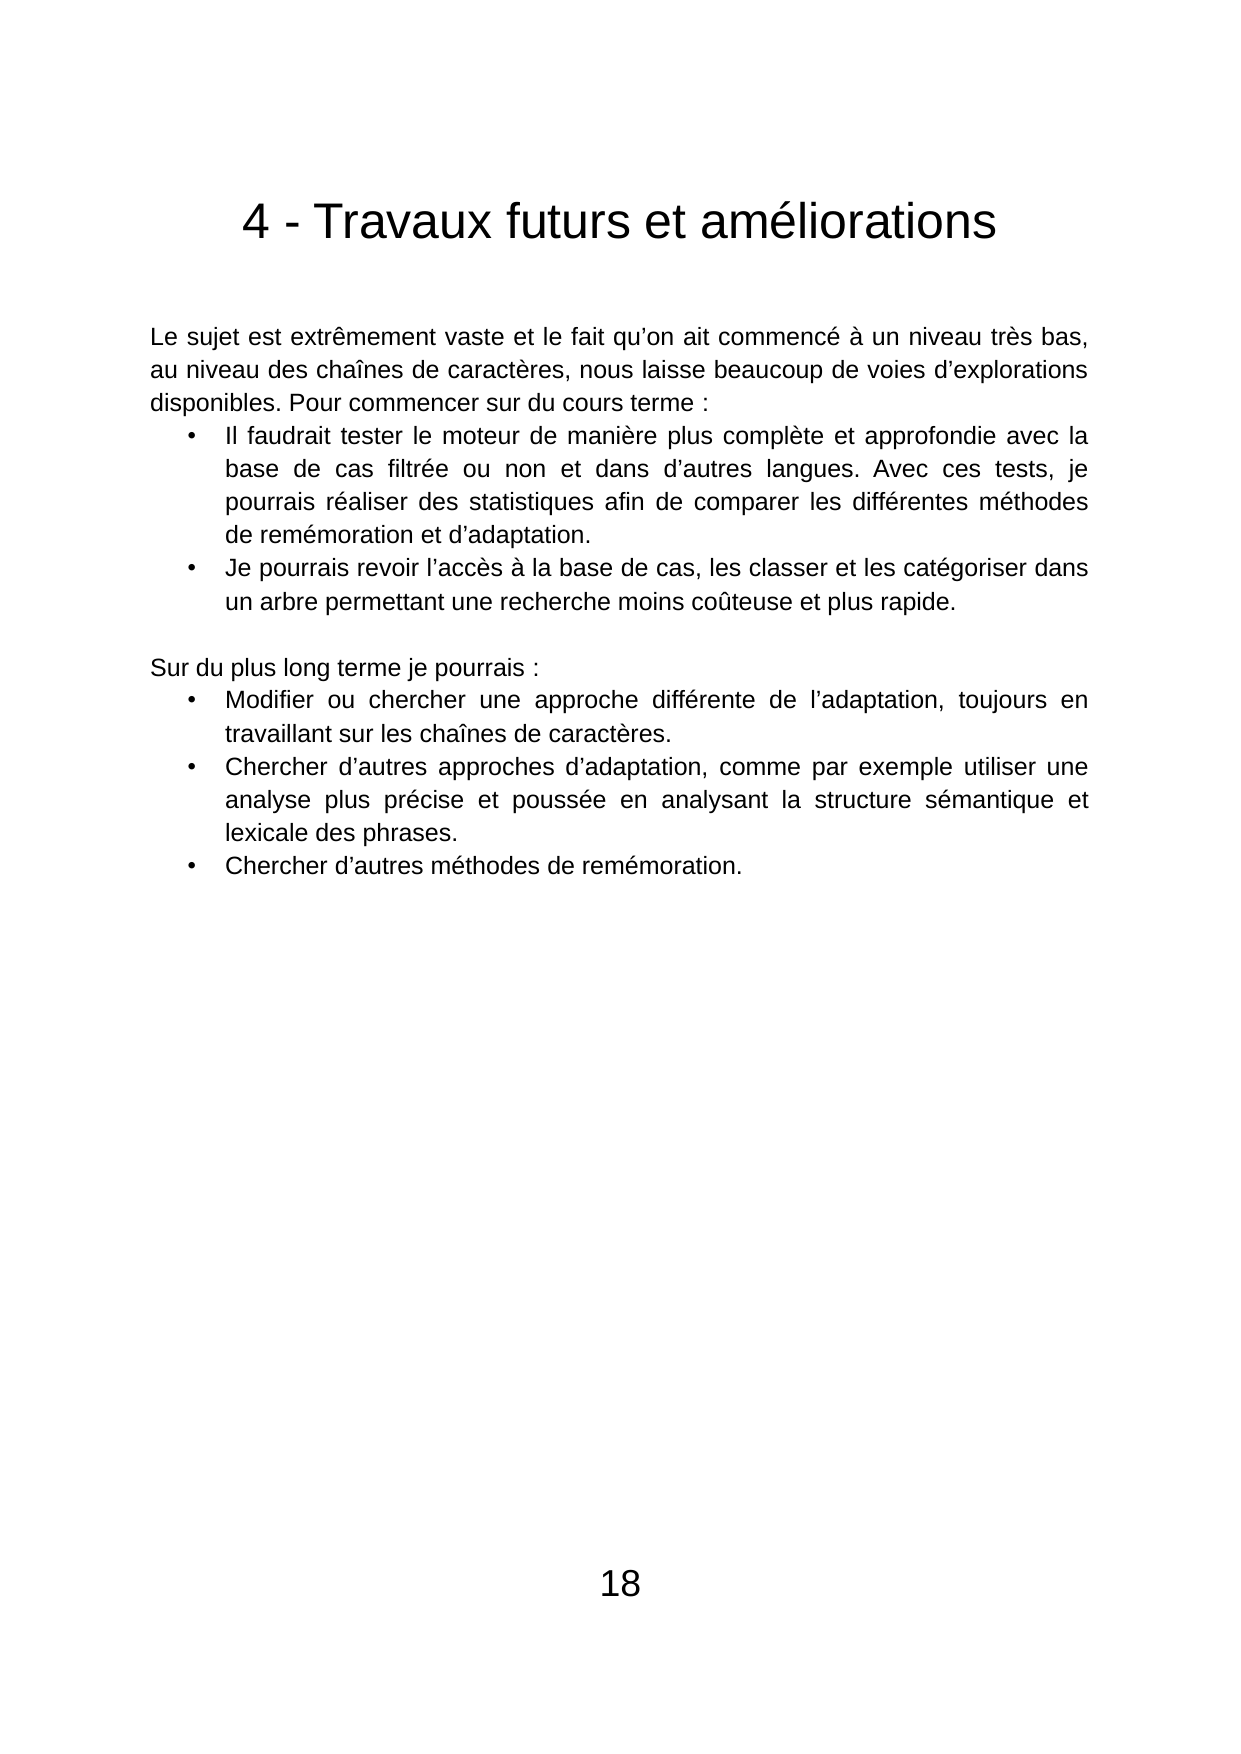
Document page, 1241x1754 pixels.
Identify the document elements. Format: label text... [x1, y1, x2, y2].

text Sur du plus long terme je pourrais : [150, 652, 1090, 681]
list Je pourrais revoir l’accès à la base de cas, les classer et les catégoriser dans un arbre permettant une recherche moins coûteuse et plus rapide. [187, 553, 1090, 615]
list Modifier ou chercher une approche différente de l’adaptation, toujours en travaillant sur les chaînes de caractères. [187, 686, 1090, 747]
text Le sujet est extrêmement vaste et le fait qu’on ait commencé à un niveau très bas, au niveau des chaînes de caractères, nous laisse beaucoup de voies d’explorations disponibles. Pour commencer sur du cours terme : [150, 322, 1090, 417]
subtitle 4 - Travaux futurs et améliorations [150, 192, 1090, 249]
list Il faudrait tester le moteur de manière plus complète et approfondie avec la base de cas filtrée ou non et dans d’autres langues. Avec ces tests, je pourrais réaliser des statistiques afin de comparer les différentes méthodes de remémoration et d’adaptation. [187, 421, 1090, 549]
list Chercher d’autres méthodes de remémoration. [187, 851, 1090, 880]
list Chercher d’autres approches d’adaptation, comme par exemple utiliser une analyse plus précise et poussée en analysant la structure sémantique et lexicale des phrases. [187, 752, 1090, 847]
